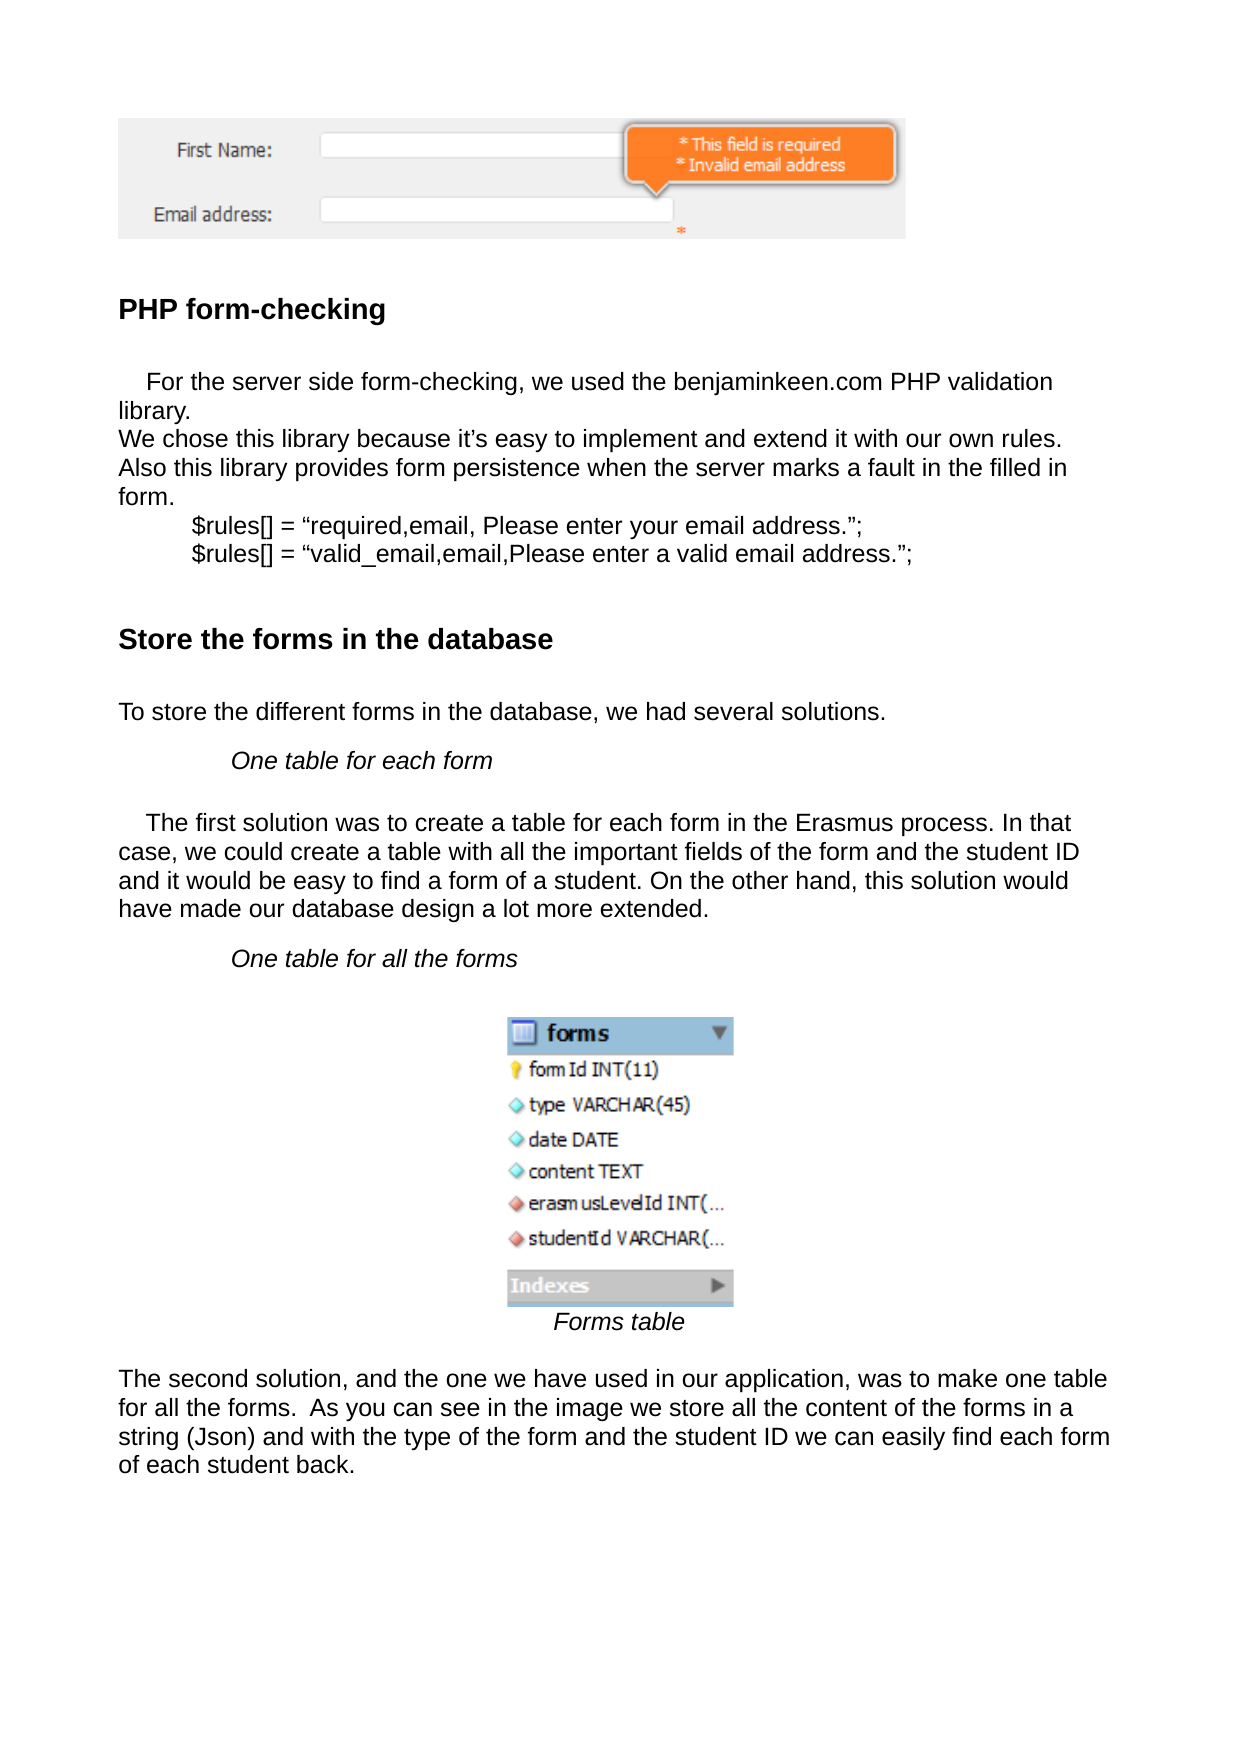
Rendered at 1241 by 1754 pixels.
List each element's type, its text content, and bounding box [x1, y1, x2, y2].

text For the server side form-checking, we used the benjaminkeen.com PHP validation library. We chose this library because it’s easy to implement and extend it with our own rules. Also this library provides form persistence when the server marks a fault in the filled in form. [118, 338, 1122, 511]
subtitle Store the forms in the database [118, 622, 1122, 656]
list One table for each form [156, 746, 1122, 775]
picture [118, 118, 906, 239]
picture [507, 1017, 734, 1307]
text The first solution was to create a table for each form in the Erasmus process. In that case, we could create a table with all the important fields of the form and the student ID and it would be easy to find a form of a student. On the other hand, this solution would have made our database design a lot more extended. [118, 779, 1122, 923]
text To store the different forms in the database, we had several solutions. [118, 668, 1122, 726]
text $rules[] = “required,email, Please enter your email address.”; $rules[] = “valid_email,email,Please enter a valid email address.”; [192, 511, 1122, 597]
list One table for all the forms [156, 944, 1122, 973]
text The second solution, and the one we have used in our application, was to make one table for all the forms. As you can see in the image we store all the content of the forms in a string (Json) and with the type of the form and the student ID we can easily find each form of each student back. [118, 1336, 1122, 1479]
subtitle PHP form-checking [118, 292, 1122, 326]
text Forms table [507, 1307, 733, 1336]
